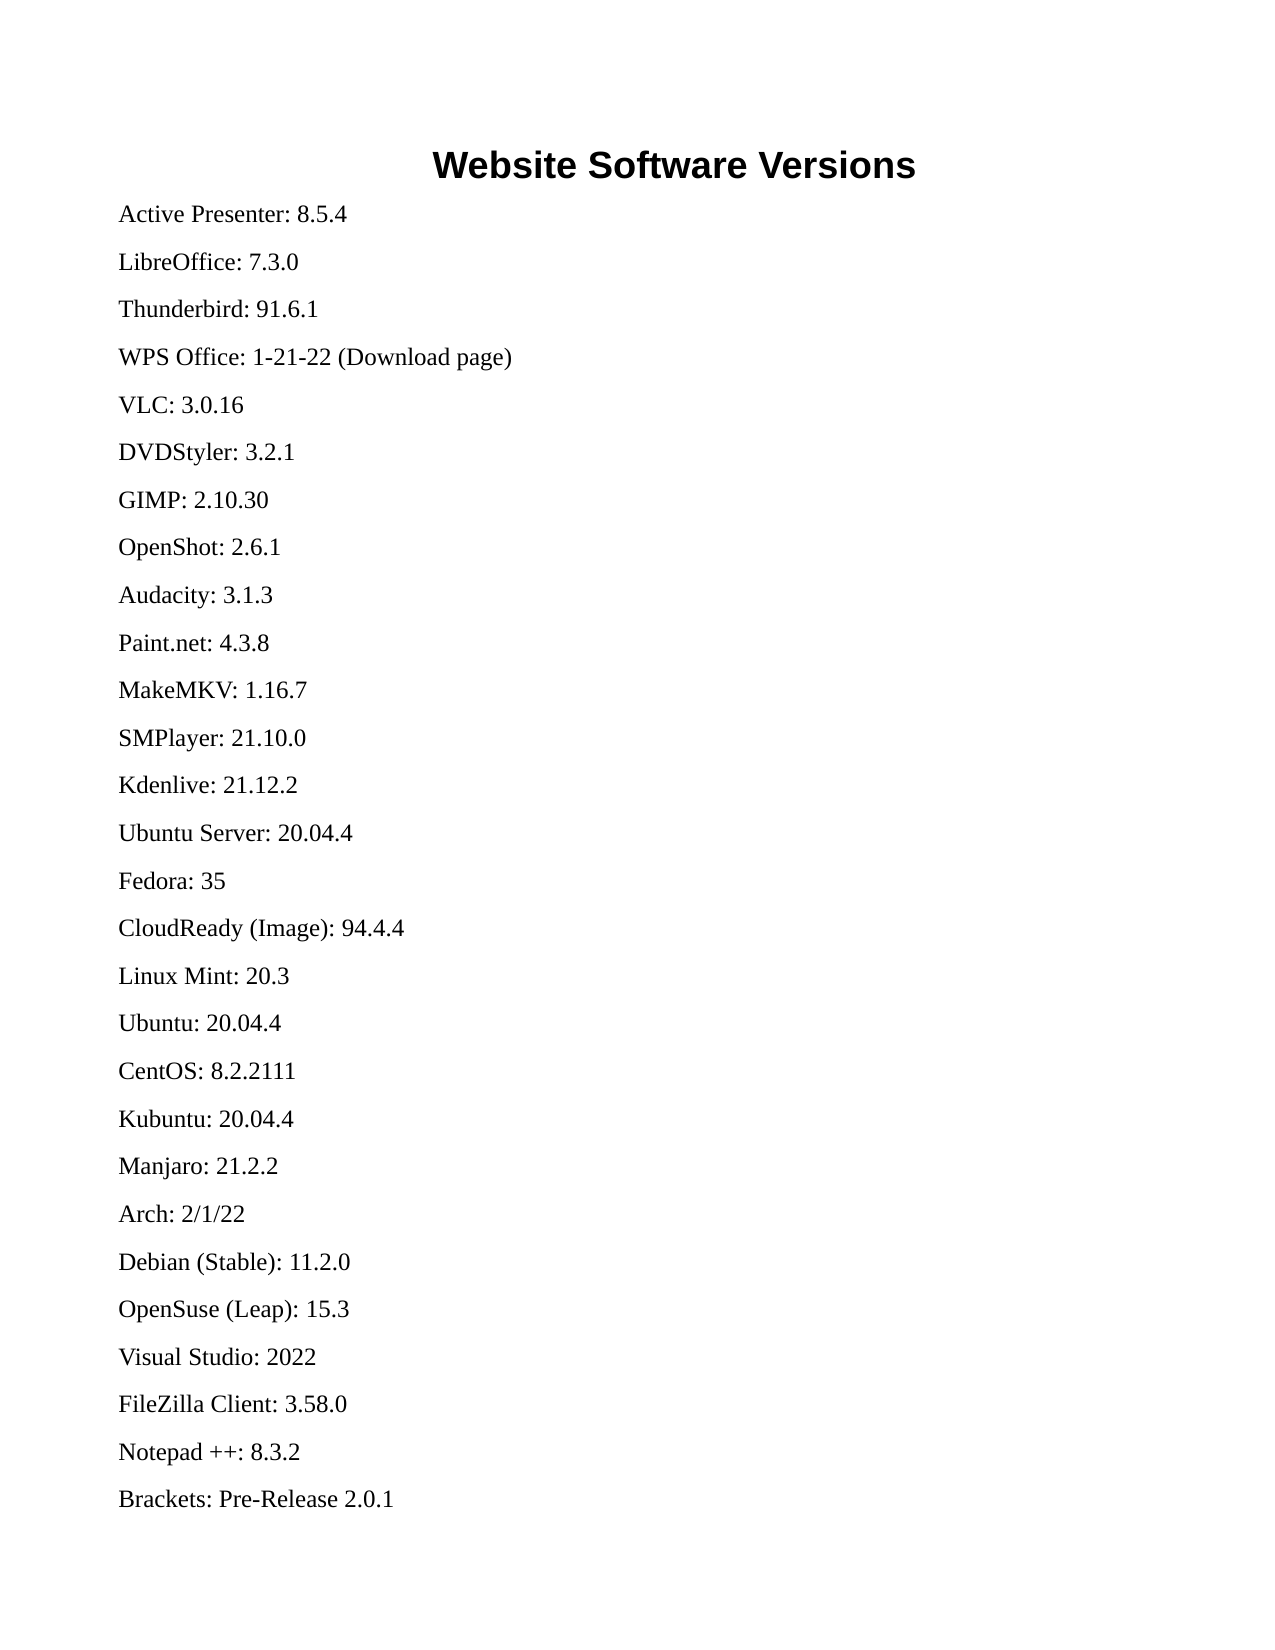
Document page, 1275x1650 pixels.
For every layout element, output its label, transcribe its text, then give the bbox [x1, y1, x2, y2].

text Ubuntu: 20.04.4 [118, 1008, 1157, 1037]
subtitle Website Software Versions [118, 143, 1157, 187]
text SMPlayer: 21.10.0 [118, 723, 1157, 752]
text Linux Mint: 20.3 [118, 961, 1157, 990]
text OpenSuse (Leap): 15.3 [118, 1294, 1157, 1323]
text Thunderbird: 91.6.1 [118, 294, 1157, 323]
text Notepad ++: 8.3.2 [118, 1437, 1157, 1466]
text MakeMKV: 1.16.7 [118, 675, 1157, 704]
text GIMP: 2.10.30 [118, 485, 1157, 514]
text Paint.net: 4.3.8 [118, 628, 1157, 656]
text Kubuntu: 20.04.4 [118, 1104, 1157, 1132]
text Arch: 2/1/22 [118, 1199, 1157, 1228]
text CloudReady (Image): 94.4.4 [118, 913, 1157, 942]
text Manjaro: 21.2.2 [118, 1151, 1157, 1180]
text Fedora: 35 [118, 866, 1157, 894]
text Debian (Stable): 11.2.0 [118, 1247, 1157, 1275]
text WPS Office: 1-21-22 (Download page) [118, 342, 1157, 371]
text DVDStyler: 3.2.1 [118, 437, 1157, 466]
text Ubuntu Server: 20.04.4 [118, 818, 1157, 847]
text Audacity: 3.1.3 [118, 580, 1157, 609]
text FileZilla Client: 3.58.0 [118, 1389, 1157, 1418]
text Brackets: Pre-Release 2.0.1 [118, 1484, 1157, 1513]
text Visual Studio: 2022 [118, 1342, 1157, 1371]
text LibreOffice: 7.3.0 [118, 247, 1157, 276]
text VLC: 3.0.16 [118, 390, 1157, 418]
text CentOS: 8.2.2111 [118, 1056, 1157, 1085]
text Active Presenter: 8.5.4 [118, 199, 1157, 228]
text Kdenlive: 21.12.2 [118, 771, 1157, 799]
text OpenShot: 2.6.1 [118, 532, 1157, 561]
